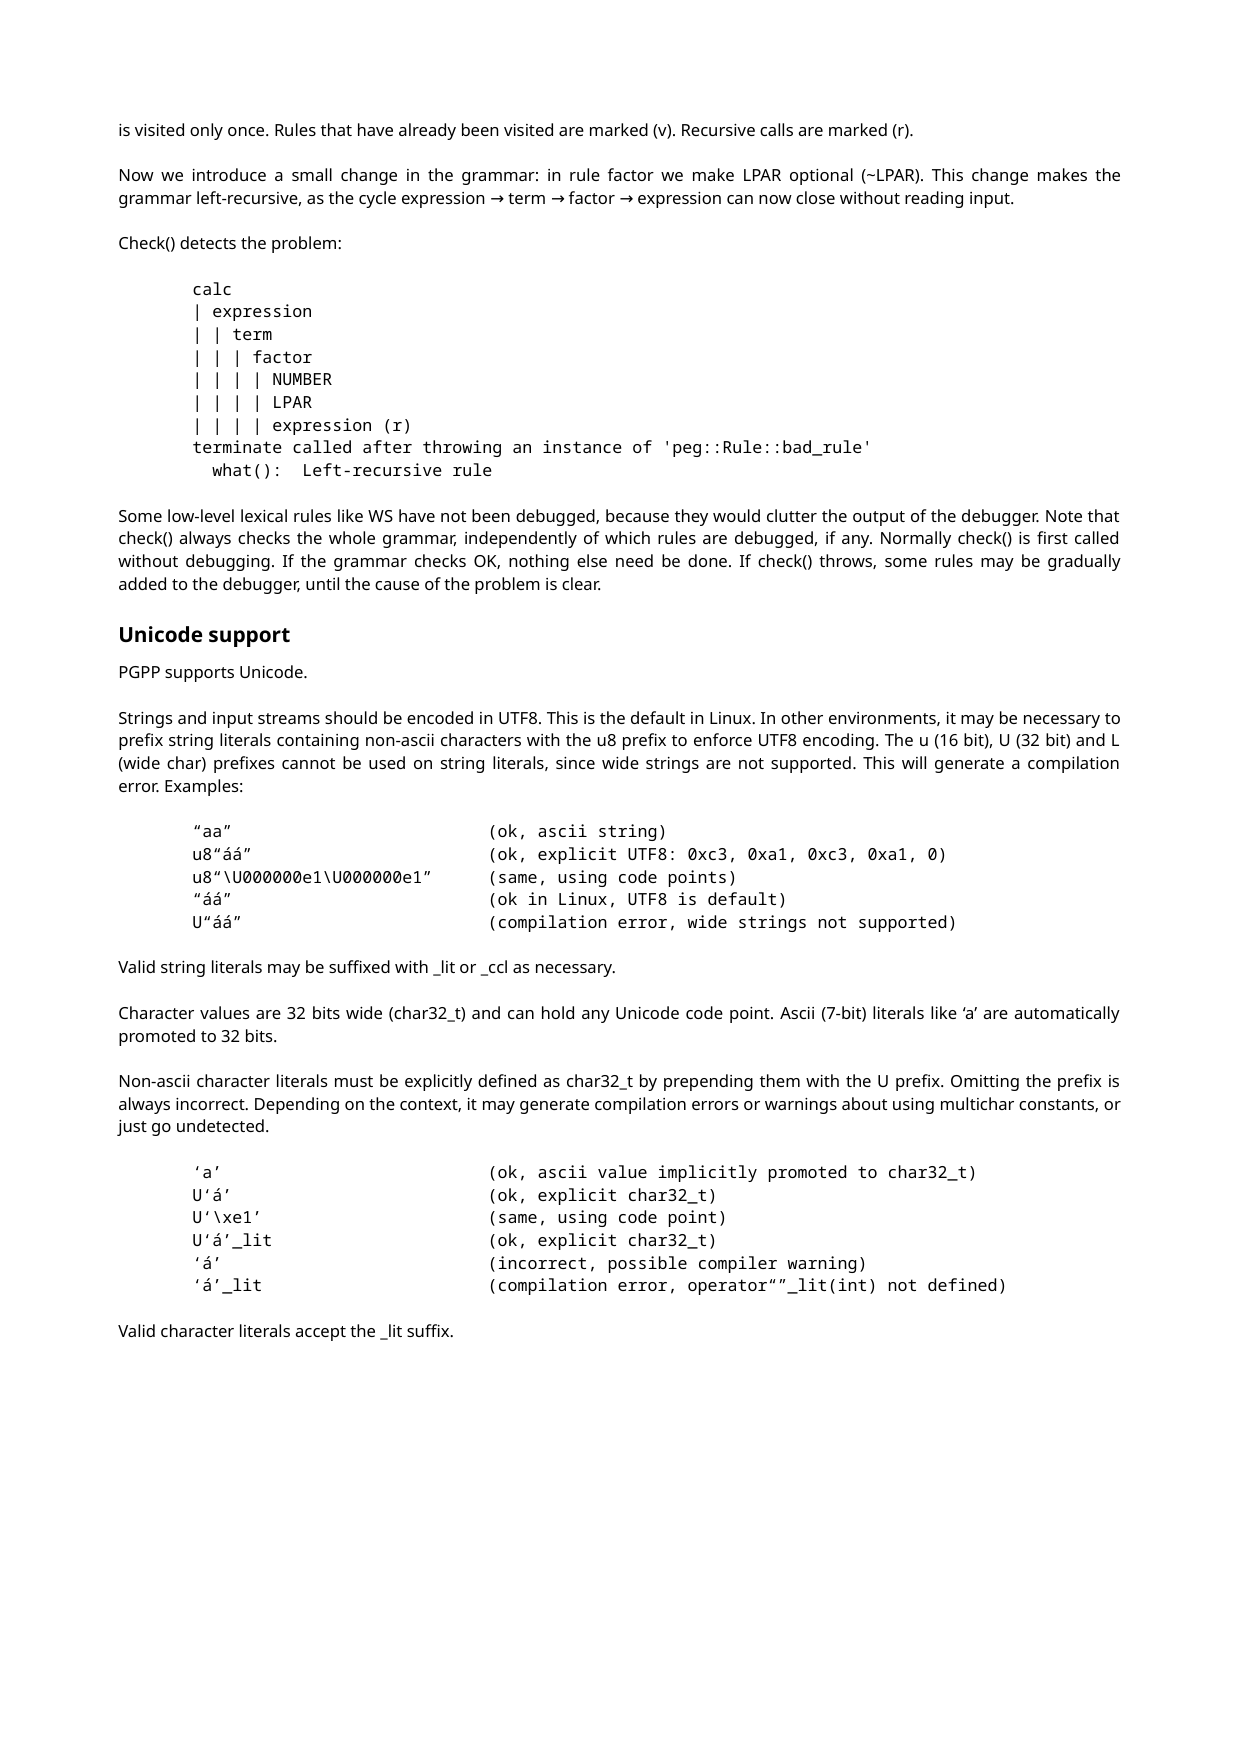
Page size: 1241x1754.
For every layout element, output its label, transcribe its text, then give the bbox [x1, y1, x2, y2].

text u8“áá” (ok, explicit UTF8: 0xc3, 0xa1, 0xc3, 0xa1, 0) [192, 843, 1122, 865]
text | expression [192, 300, 1122, 322]
subtitle Unicode support [118, 620, 1122, 648]
text terminate called after throwing an instance of 'peg::Rule::bad_rule' [192, 436, 1122, 459]
text calc [192, 277, 1122, 300]
text PGPP supports Unicode. [118, 661, 1122, 684]
text “áá” (ok in Linux, UTF8 is default) [192, 888, 1122, 911]
text ‘á’ (incorrect, possible compiler warning) [192, 1251, 1122, 1274]
text ‘a’ (ok, ascii value implicitly promoted to char32_t) [192, 1161, 1122, 1183]
text | | | | expression (r) [192, 413, 1122, 436]
text | | | | NUMBER [192, 368, 1122, 391]
text “aa” (ok, ascii string) [192, 820, 1122, 843]
text Non-ascii character literals must be explicitly defined as char32_t by prepending them with the U prefix. Omitting the prefix is always incorrect. Depending on the context, it may generate compilation errors or warnings about using multichar constants, or just go undetected. [118, 1070, 1122, 1138]
text | | | factor [192, 345, 1122, 368]
text Some low-level lexical rules like WS have not been debugged, because they would clutter the output of the debugger. Note that check() always checks the whole grammar, independently of which rules are debugged, if any. Normally check() is first called without debugging. If the grammar checks OK, nothing else need be done. If check() throws, some rules may be gradually added to the debugger, until the cause of the problem is clear. [118, 504, 1122, 595]
text is visited only once. Rules that have already been visited are marked (v). Recursive calls are marked (r). [118, 118, 1122, 141]
text | | term [192, 322, 1122, 345]
text Check() detects the problem: [118, 232, 1122, 254]
text ‘á’_lit (compilation error, operator“”_lit(int) not defined) [192, 1274, 1122, 1297]
text u8“\U000000e1\U000000e1” (same, using code points) [192, 865, 1122, 888]
text Character values are 32 bits wide (char32_t) and can hold any Unicode code point. Ascii (7-bit) literals like ‘a’ are automatically promoted to 32 bits. [118, 1002, 1122, 1047]
text | | | | LPAR [192, 391, 1122, 413]
text U‘á’ (ok, explicit char32_t) [192, 1183, 1122, 1206]
text U“áá” (compilation error, wide strings not supported) [192, 911, 1122, 933]
text Strings and input streams should be encoded in UTF8. This is the default in Linux. In other environments, it may be necessary to prefix string literals containing non-ascii characters with the u8 prefix to enforce UTF8 encoding. The u (16 bit), U (32 bit) and L (wide char) prefixes cannot be used on string literals, since wide strings are not supported. This will generate a compilation error. Examples: [118, 706, 1122, 797]
text what(): Left-recursive rule [192, 459, 1122, 481]
text U‘\xe1’ (same, using code point) [192, 1206, 1122, 1229]
text Now we introduce a small change in the grammar: in rule factor we make LPAR optional (~LPAR). This change makes the grammar left-recursive, as the cycle expression → term → factor → expression can now close without reading input. [118, 163, 1122, 209]
text U‘á’_lit (ok, explicit char32_t) [192, 1229, 1122, 1251]
text Valid character literals accept the _lit suffix. [118, 1319, 1122, 1342]
text Valid string literals may be suffixed with _lit or _ccl as necessary. [118, 956, 1122, 979]
